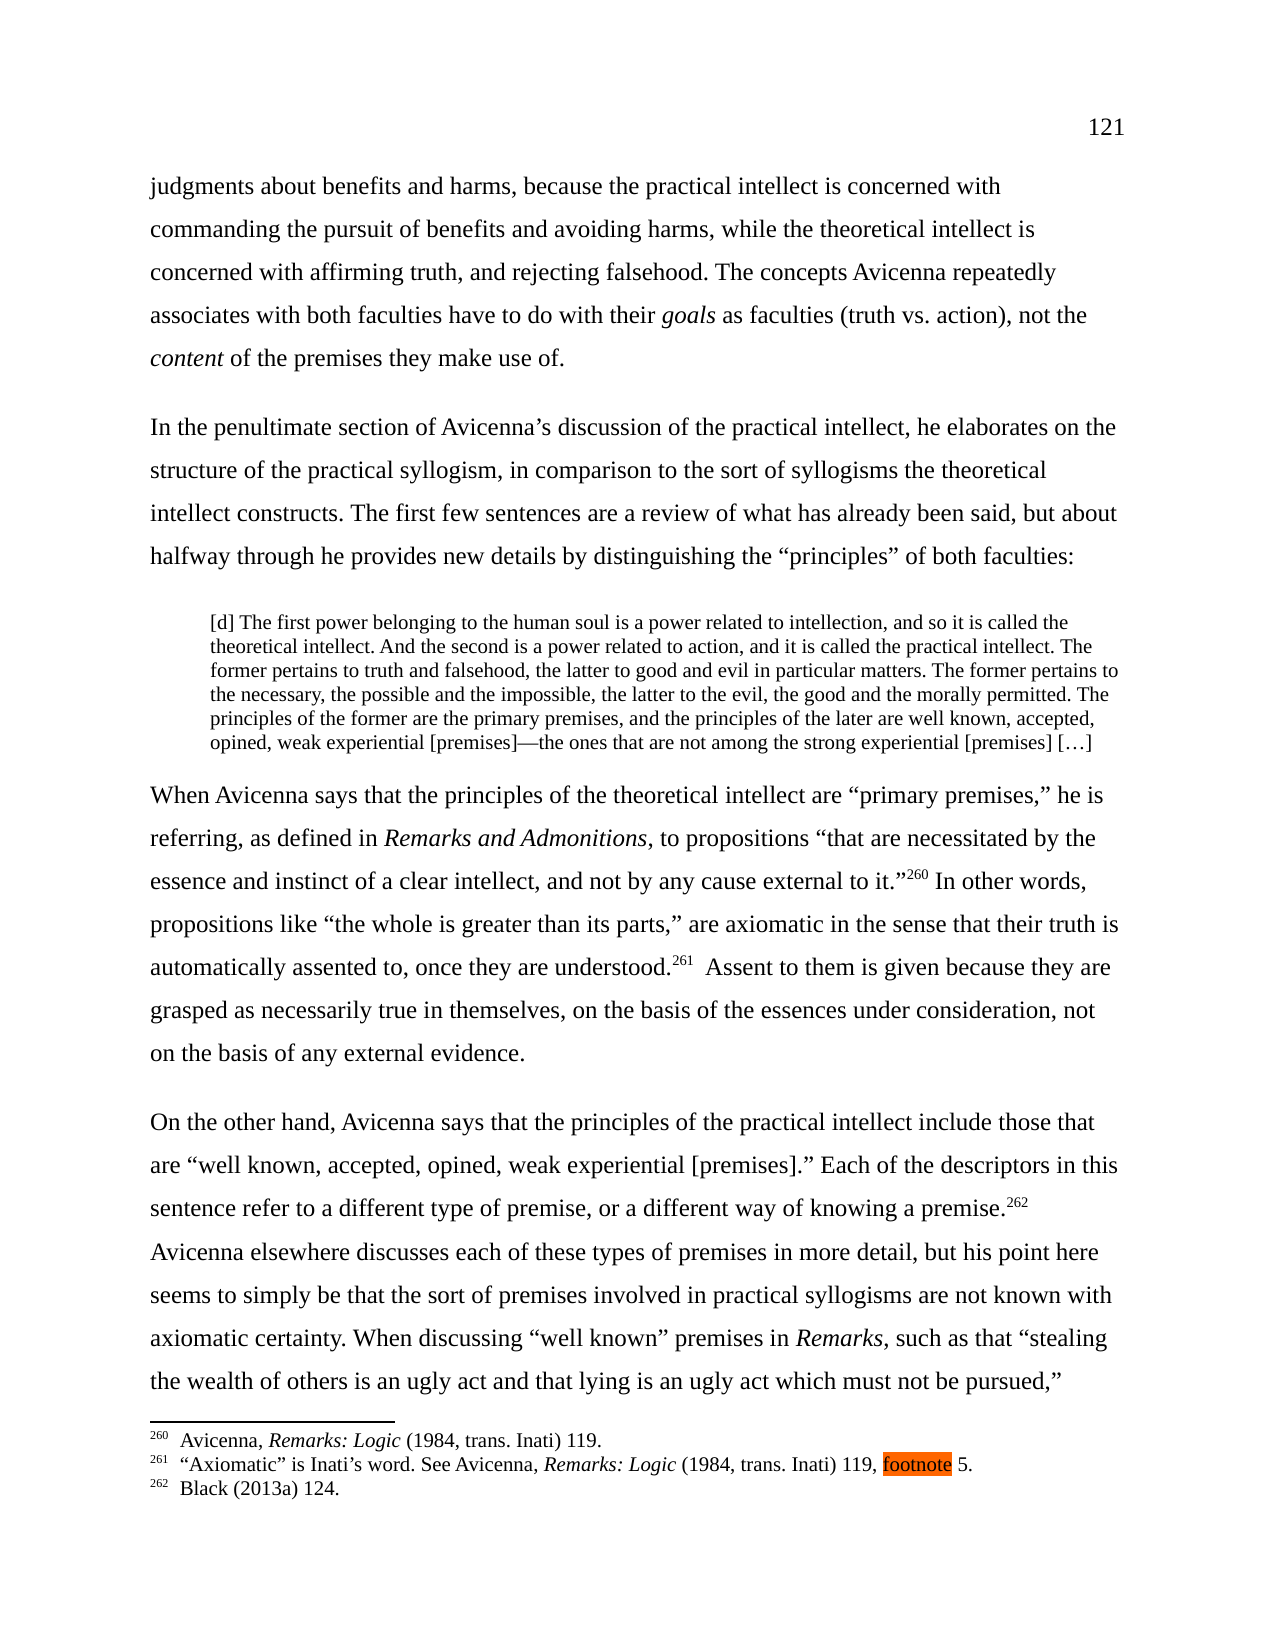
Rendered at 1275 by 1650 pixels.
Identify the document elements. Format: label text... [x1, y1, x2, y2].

text Black (2013a) 124. [150, 1476, 1125, 1500]
text Avicenna, Remarks: Logic (1984, trans. Inati) 119. [150, 1428, 1125, 1452]
text [d] The first power belonging to the human soul is a power related to intellection, and so it is called the theoretical intellect. And the second is a power related to action, and it is called the practical intellect. The former pertains to truth and falsehood, the latter to good and evil in particular matters. The former pertains to the necessary, the possible and the impossible, the latter to the evil, the good and the morally permitted. The principles of the former are the primary premises, and the principles of the later are well known, accepted, opined, weak experiential [premises]—the ones that are not among the strong experiential [premises] […] [210, 610, 1125, 754]
text “Axiomatic” is Inati’s word. See Avicenna, Remarks: Logic (1984, trans. Inati) 119, footnote 5. [150, 1452, 1125, 1476]
text When Avicenna says that the principles of the theoretical intellect are “primary premises,” he is referring, as defined in Remarks and Admonitions, to propositions “that are necessitated by the essence and instinct of a clear intellect, and not by any cause external to it.” In other words, propositions like “the whole is greater than its parts,” are axiomatic in the sense that their truth is automatically assented to, once they are understood. Assent to them is given because they are grasped as necessarily true in themselves, on the basis of the essences under consideration, not on the basis of any external evidence. [150, 780, 1125, 1067]
text judgments about benefits and harms, because the practical intellect is concerned with commanding the pursuit of benefits and avoiding harms, while the theoretical intellect is concerned with affirming truth, and rejecting falsehood. The concepts Avicenna repeatedly associates with both faculties have to do with their goals as faculties (truth vs. action), not the content of the premises they make use of. [150, 171, 1125, 372]
text In the penultimate section of Avicenna’s discussion of the practical intellect, he elaborates on the structure of the practical syllogism, in comparison to the sort of syllogisms the theoretical intellect constructs. The first few sentences are a review of what has already been said, but about halfway through he provides new details by distinguishing the “principles” of both faculties: [150, 412, 1125, 570]
text On the other hand, Avicenna says that the principles of the practical intellect include those that are “well known, accepted, opined, weak experiential [premises].” Each of the descriptors in this sentence refer to a different type of premise, or a different way of knowing a premise. Avicenna elsewhere discusses each of these types of premises in more detail, but his point here seems to simply be that the sort of premises involved in practical syllogisms are not known with axiomatic certainty. When discussing “well known” premises in Remarks, such as that “stealing the wealth of others is an ugly act and that lying is an ugly act which must not be pursued,” [150, 1107, 1125, 1395]
